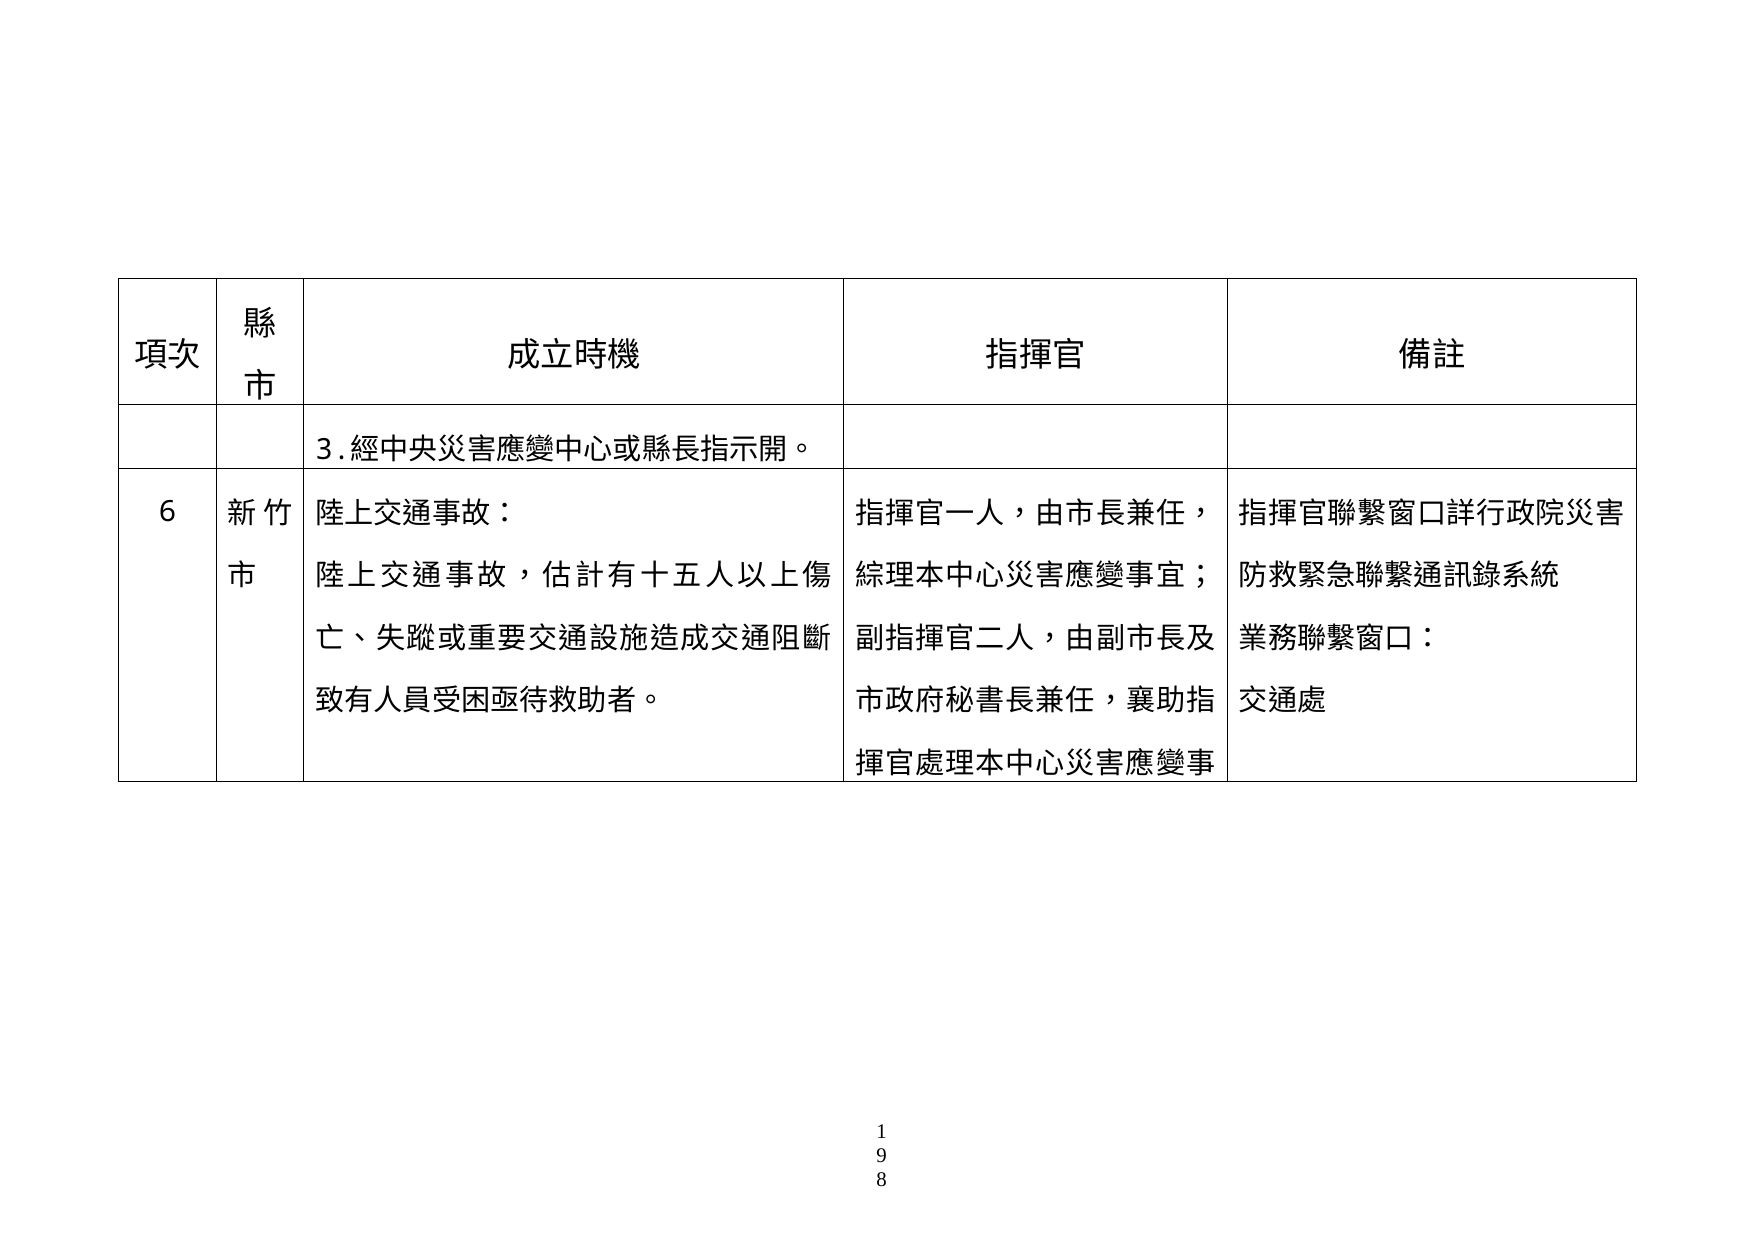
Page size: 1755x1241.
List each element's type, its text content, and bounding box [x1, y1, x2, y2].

table_header 項次 [119, 279, 216, 404]
table_cell 指揮官一人，由市長兼任，綜理本中心災害應變事宜；副指揮官二人，由副市長及市政府秘書長兼任，襄助指揮官處理本中心災害應變事 [844, 469, 1227, 781]
table_cell [119, 405, 216, 468]
table_cell [1228, 405, 1636, 468]
table_cell 新竹市 [217, 469, 303, 781]
table_cell 指揮官聯繫窗口詳行政院災害防救緊急聯繋通訊錄系統 業務聯繫窗口： 交通處 [1228, 469, 1636, 781]
table_cell 陸上交通事故： 陸上交通事故，估計有十五人以上傷亡、失蹤或重要交通設施造成交通阻斷致有人員受困亟待救助者。 [304, 469, 843, 781]
table_header 成立時機 [304, 279, 843, 404]
table_header 備註 [1228, 279, 1636, 404]
table_cell 6 [119, 469, 216, 781]
table_header 指揮官 [844, 279, 1227, 404]
table_cell [217, 405, 303, 468]
table_cell 3.經中央災害應變中心或縣長指示開。 [304, 405, 843, 468]
table_header 縣市 [217, 279, 303, 404]
table_cell [844, 405, 1227, 468]
